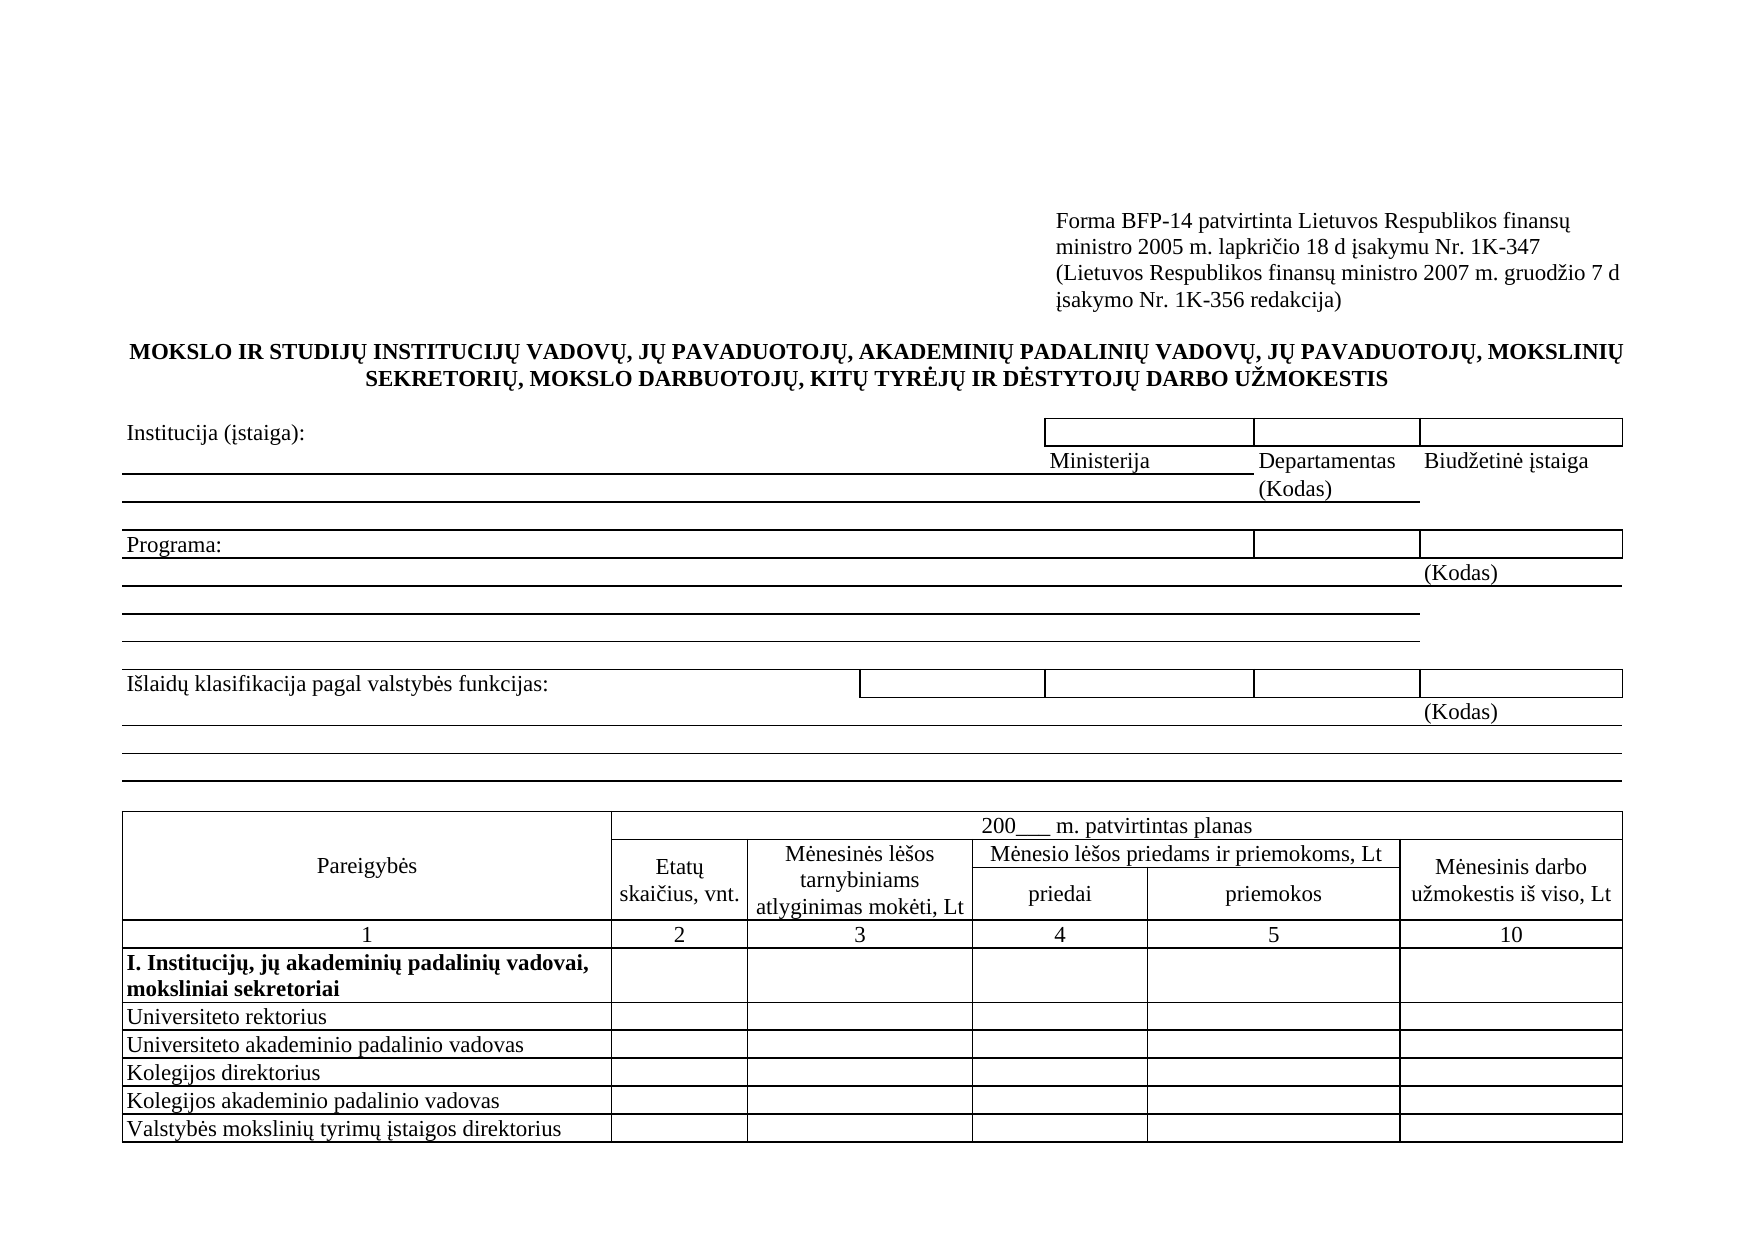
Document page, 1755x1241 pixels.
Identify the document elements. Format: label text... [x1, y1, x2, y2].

table_cell Kolegijos direktorius [123, 1059, 611, 1085]
table_header [1046, 419, 1253, 445]
table_cell [748, 1003, 972, 1029]
table_cell Kolegijos akademinio padalinio vadovas [123, 1087, 611, 1113]
table_cell [1401, 1031, 1622, 1057]
table_cell [1420, 501, 1622, 529]
table_cell [748, 1087, 972, 1113]
table_cell 5 [1148, 921, 1399, 947]
table_cell [122, 615, 1045, 641]
table_cell [1255, 670, 1419, 697]
table_cell (Kodas) [1420, 698, 1622, 724]
table_cell Programa: [122, 531, 285, 557]
table_cell [1421, 531, 1622, 557]
table_cell [1401, 1003, 1622, 1029]
table_cell [612, 1087, 747, 1113]
table_cell priemokos [1148, 868, 1399, 919]
table_cell [1421, 670, 1622, 697]
text (Lietuvos Respublikos finansų ministro 2007 m. gruodžio 7 d įsakymo Nr. 1K-356 redakcija) [1056, 259, 1636, 312]
table_cell [122, 726, 860, 752]
table_cell Mėnesio lėšos priedams ir priemokoms, Lt [973, 840, 1399, 867]
table_cell [1420, 587, 1622, 613]
table_cell [122, 475, 1045, 501]
table_cell [973, 1115, 1147, 1141]
table_cell [1045, 754, 1254, 780]
table_cell 10 [1401, 921, 1622, 947]
table_cell [1148, 1115, 1399, 1141]
table_header [1255, 419, 1419, 445]
table_cell [122, 642, 1045, 669]
table_cell [1045, 726, 1254, 752]
table_cell [1045, 503, 1254, 529]
table_cell [861, 670, 1044, 697]
table_cell [1148, 1031, 1399, 1057]
table_header Pareigybės [123, 812, 611, 919]
table_header [860, 418, 1044, 445]
table_cell [612, 1115, 747, 1141]
table_header [1421, 419, 1622, 445]
table_cell [748, 1115, 972, 1141]
table_cell 1 [123, 921, 611, 947]
table_cell [973, 1031, 1147, 1057]
table_cell [612, 949, 747, 1001]
table_cell [1254, 754, 1420, 780]
table_cell [1254, 503, 1420, 529]
table_cell [860, 698, 1045, 724]
table_cell [1045, 475, 1254, 501]
table_cell Ministerija [1045, 447, 1254, 473]
table_cell [1401, 1059, 1622, 1085]
table_cell [748, 949, 972, 1001]
table_cell Departamentas [1254, 447, 1420, 473]
table_cell [1254, 698, 1420, 724]
table_cell [1254, 642, 1420, 669]
table_cell I. Institucijų, jų akademinių padalinių vadovai, moksliniai sekretoriai [123, 949, 611, 1001]
table_cell [1420, 613, 1622, 641]
table_cell [1045, 698, 1254, 724]
table_cell [1401, 1087, 1622, 1113]
table_cell [1148, 949, 1399, 1001]
table_cell Valstybės mokslinių tyrimų įstaigos direktorius [123, 1115, 611, 1141]
table_cell [1254, 615, 1420, 641]
table_cell [1148, 1059, 1399, 1085]
table_cell [122, 697, 860, 724]
table_cell [122, 587, 1045, 613]
table_cell [1046, 670, 1253, 697]
table_cell [612, 1031, 747, 1057]
table_cell 4 [973, 921, 1147, 947]
table_cell [1254, 559, 1420, 585]
table_cell [973, 1059, 1147, 1085]
table_cell Universiteto rektorius [123, 1003, 611, 1029]
table_cell [612, 1003, 747, 1029]
text Forma BFP-14 patvirtinta Lietuvos Respublikos finansų ministro 2005 m. lapkričio 18 d įsakymu Nr. 1K-347 [1056, 207, 1636, 259]
table_cell Išlaidų klasifikacija pagal valstybės funkcijas: [122, 670, 859, 697]
table_cell [1254, 726, 1420, 752]
table_cell 2 [612, 921, 747, 947]
table_cell [122, 559, 1045, 585]
table_cell [1401, 1115, 1622, 1141]
table_cell priedai [973, 868, 1147, 919]
table_cell (Kodas) [1254, 473, 1420, 501]
table_cell [1420, 641, 1622, 669]
table_cell (Kodas) [1420, 559, 1622, 585]
table_cell [122, 445, 1045, 473]
table_cell [1148, 1087, 1399, 1113]
table_cell [1148, 1003, 1399, 1029]
table_cell [1045, 642, 1254, 669]
table_cell [1045, 531, 1253, 557]
table_cell [748, 1059, 972, 1085]
table_cell [973, 1003, 1147, 1029]
table_cell [1420, 473, 1622, 501]
table_cell [1254, 587, 1420, 613]
table_cell [285, 531, 1045, 557]
table_cell [122, 503, 1045, 529]
table_cell [1420, 754, 1622, 780]
table_cell 3 [748, 921, 972, 947]
table_cell Biudžetinė įstaiga [1420, 447, 1622, 473]
table_cell [1255, 531, 1419, 557]
table_cell Mėnesinės lėšos tarnybiniams atlyginimas mokėti, Lt [748, 840, 972, 919]
table_cell [1401, 949, 1622, 1001]
table_header 200___ m. patvirtintas planas [612, 812, 1622, 839]
table_cell [973, 949, 1147, 1001]
table_cell Mėnesinis darbo užmokestis iš viso, Lt [1401, 840, 1622, 919]
table_cell [1045, 587, 1254, 613]
table_cell [1045, 615, 1254, 641]
table_cell [1420, 726, 1622, 752]
table_cell [748, 1031, 972, 1057]
table_cell [973, 1087, 1147, 1113]
table_cell [1045, 559, 1254, 585]
table_cell [860, 726, 1045, 752]
table_cell Universiteto akademinio padalinio vadovas [123, 1031, 611, 1057]
table_cell [612, 1059, 747, 1085]
table_cell [122, 754, 860, 780]
table_cell [860, 754, 1045, 780]
text MOKSLO IR STUDIJŲ INSTITUCIJŲ VADOVŲ, JŲ PAVADUOTOJŲ, AKADEMINIŲ PADALINIŲ VADOVŲ, JŲ PAVADUOTOJŲ, MOKSLINIŲ SEKRETORIŲ, MOKSLO DARBUOTOJŲ, KITŲ TYRĖJŲ IR DĖSTYTOJŲ DARBO UŽMOKESTIS [118, 338, 1636, 391]
table_cell Etatų skaičius, vnt. [612, 840, 747, 919]
table_header Institucija (įstaiga): [122, 418, 860, 445]
